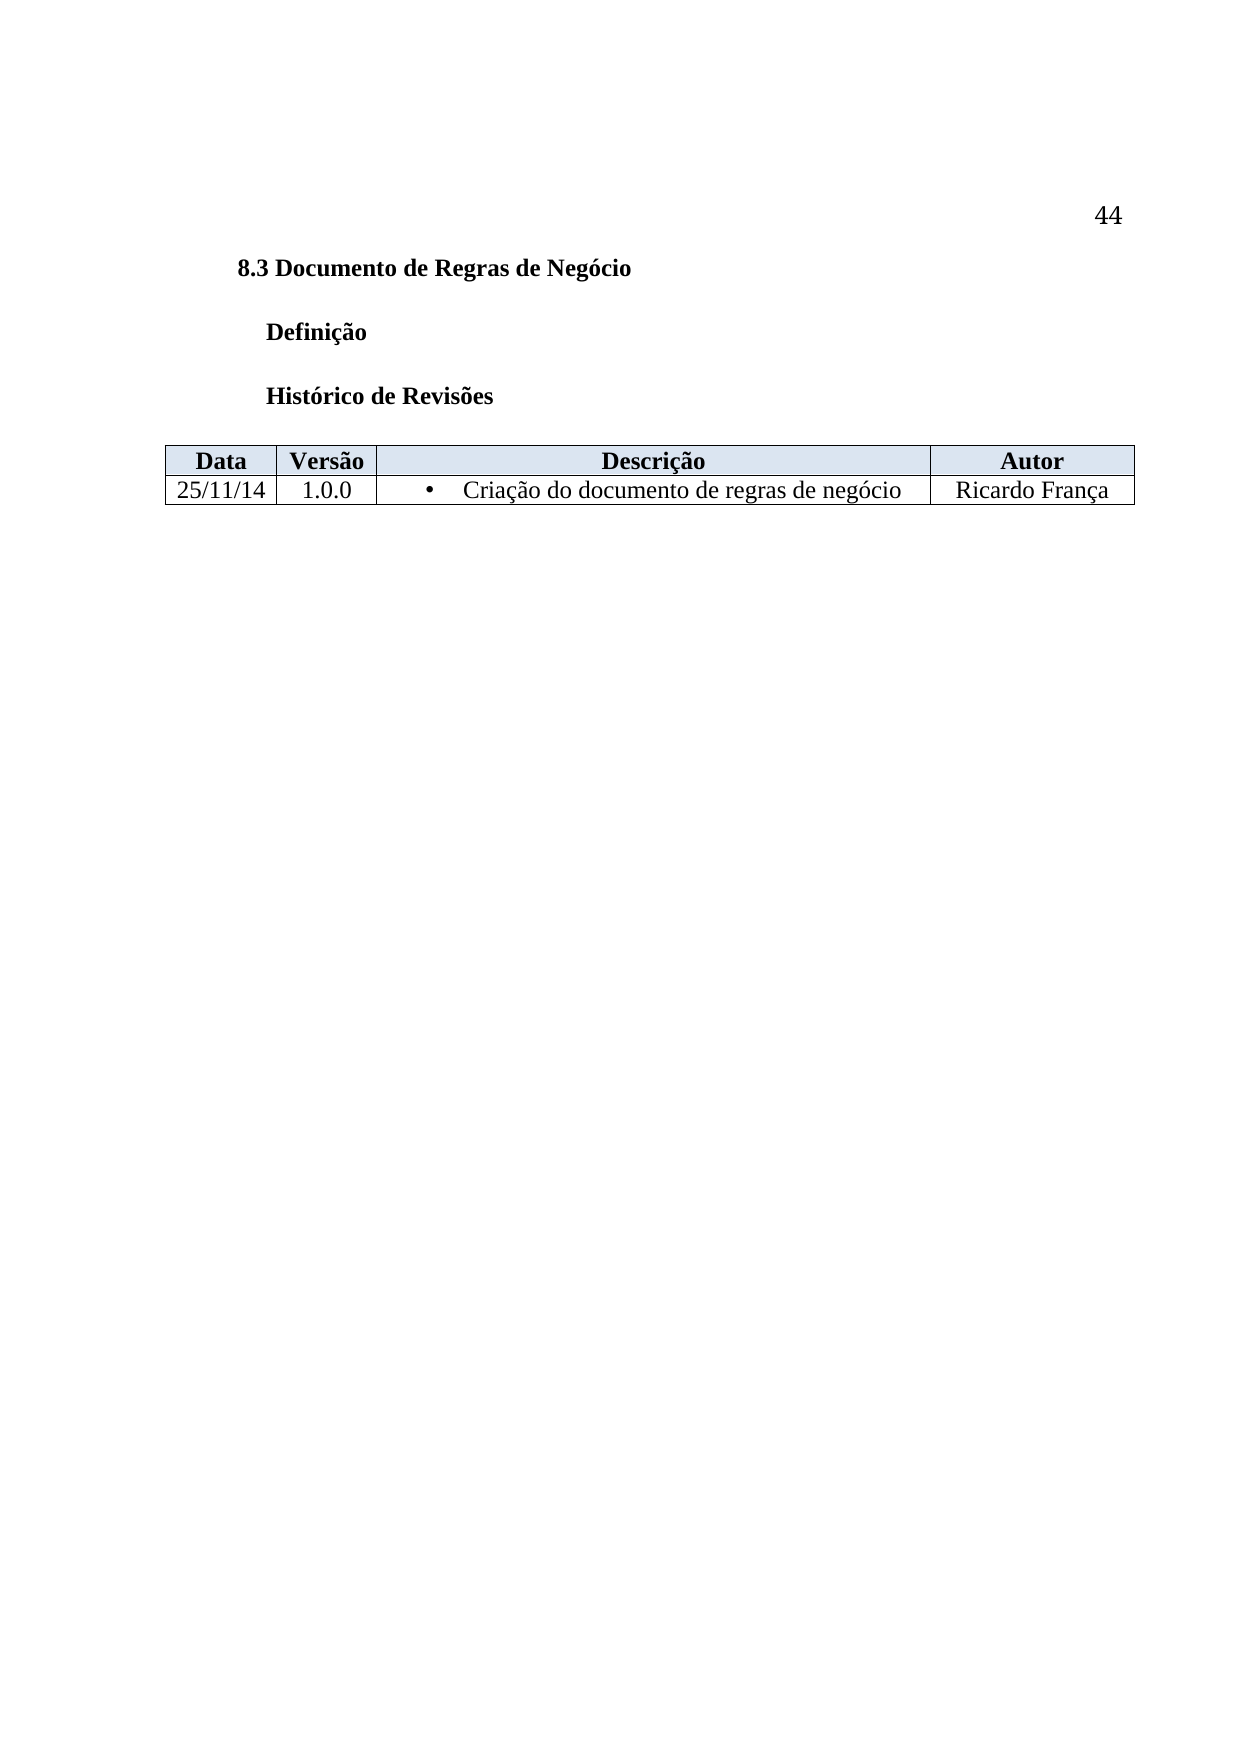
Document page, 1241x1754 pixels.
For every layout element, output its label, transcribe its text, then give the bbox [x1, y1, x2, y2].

table_header Data [166, 446, 276, 474]
text Histórico de Revisões [177, 381, 1122, 409]
table_header Versão [277, 446, 376, 474]
table_header Autor [931, 446, 1134, 474]
text Definição [177, 317, 1122, 346]
table_cell 1.0.0 [277, 476, 376, 504]
table_cell 25/11/14 [166, 476, 276, 504]
table_cell Ricardo França [931, 476, 1134, 504]
subtitle 8.3 Documento de Regras de Negócio [177, 253, 1122, 282]
table_header Descrição [377, 446, 930, 474]
table_cell Criação do documento de regras de negócio [377, 476, 930, 504]
